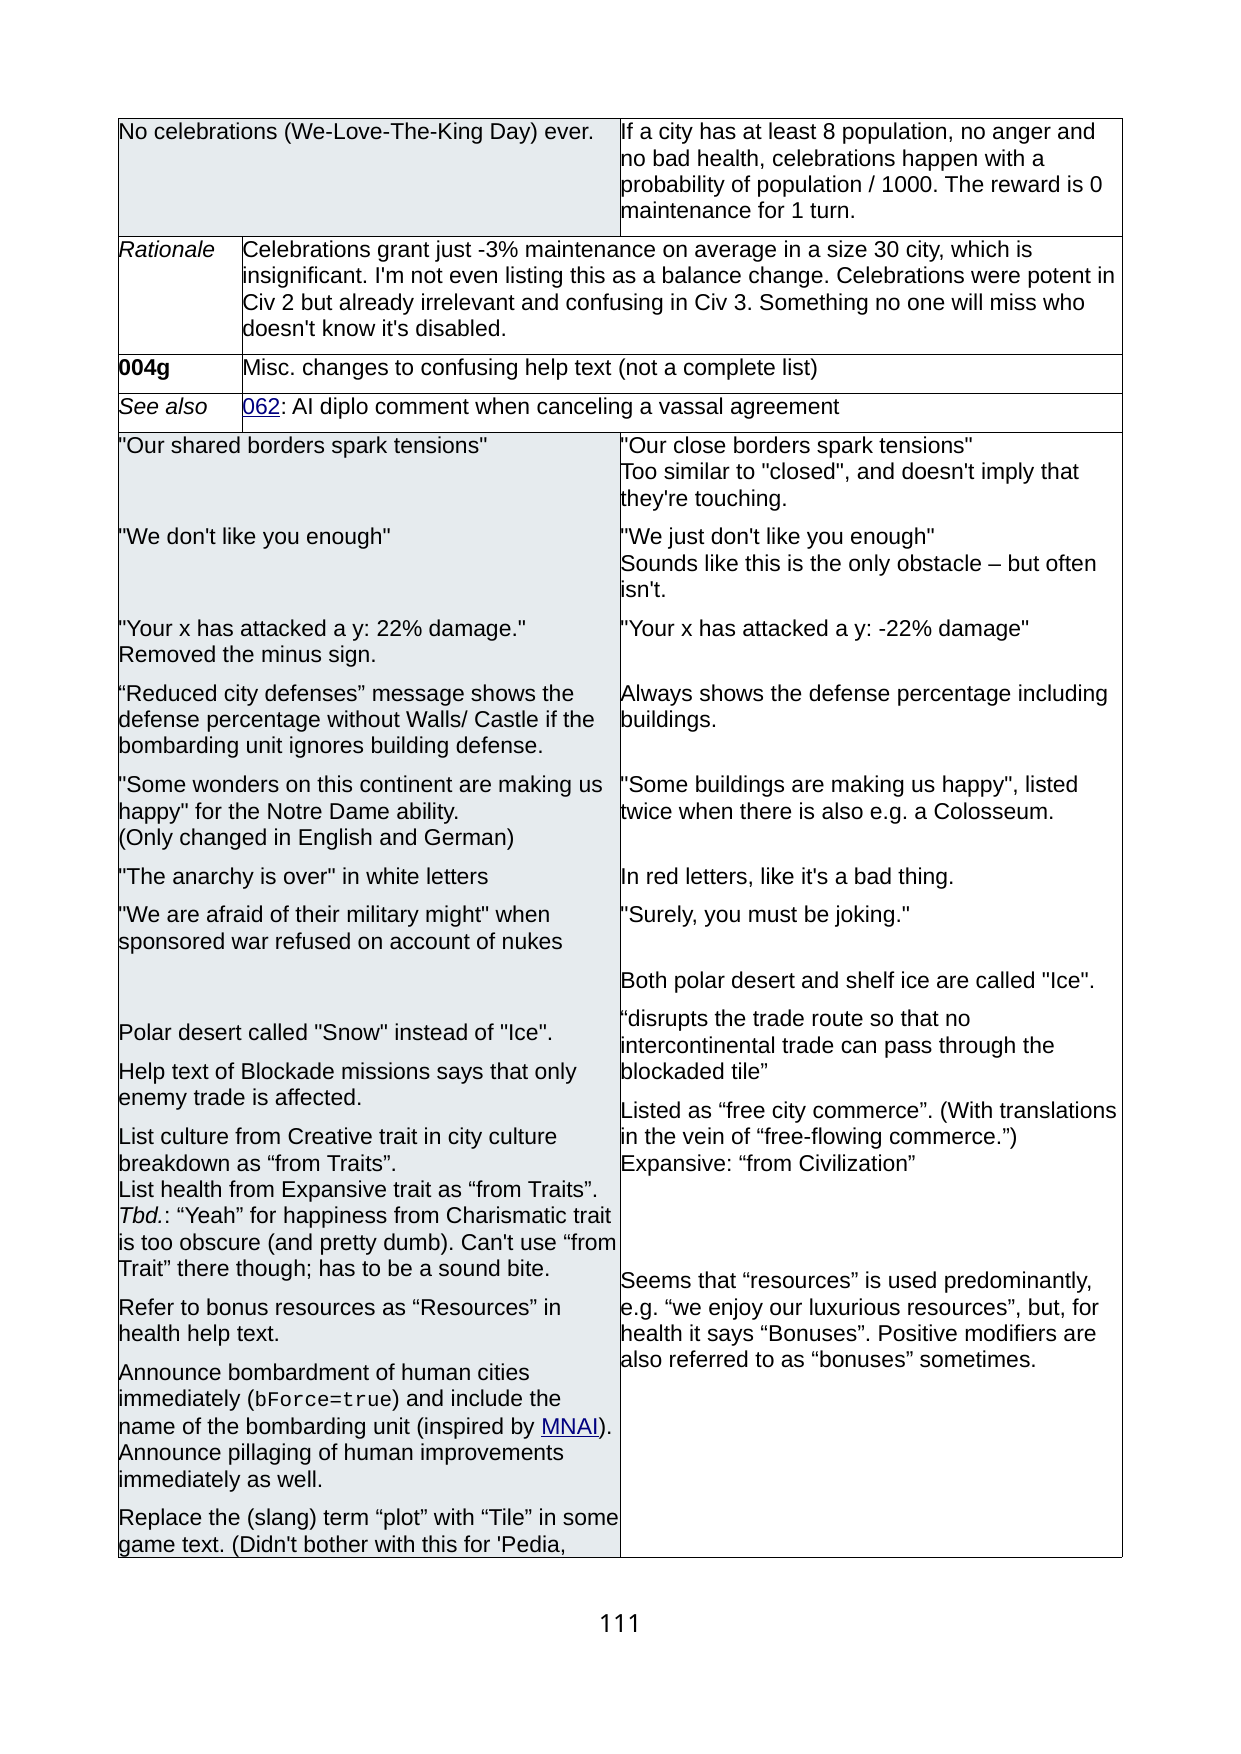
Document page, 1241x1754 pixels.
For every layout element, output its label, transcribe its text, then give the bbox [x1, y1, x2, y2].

table_cell 062: AI diplo comment when canceling a vassal agreement [243, 394, 1122, 432]
table_cell 004g [119, 355, 242, 393]
table_cell Celebrations grant just -3% maintenance on average in a size 30 city, which is insignificant. I'm not even listing this as a balance change. Celebrations were potent in Civ 2 but already irrelevant and confusing in Civ 3. Something no one will miss who doesn't know it's disabled. [243, 237, 1122, 354]
table_cell No celebrations (We-Love-The-King Day) ever. [119, 119, 620, 236]
table_cell Misc. changes to confusing help text (not a complete list) [243, 355, 1122, 393]
table_cell "Our shared borders spark tensions" "We don't like you enough" "Your x has attacked a y: 22% damage." Removed the minus sign. “Reduced city defenses” message shows the defense percentage without Walls/ Castle if the bombarding unit ignores building defense. "Some wonders on this continent are making us happy" for the Notre Dame ability. (Only changed in English and German) "The anarchy is over" in white letters "We are afraid of their military might" when sponsored war refused on account of nukes Polar desert called "Snow" instead of "Ice". Help text of Blockade missions says that only enemy trade is affected. List culture from Creative trait in city culture breakdown as “from Traits”. List health from Expansive trait as “from Traits”. Tbd.: “Yeah” for happiness from Charismatic trait is too obscure (and pretty dumb). Can't use “from Trait” there though; has to be a sound bite. Refer to bonus resources as “Resources” in health help text. Announce bombardment of human cities immediately (bForce=true) and include the name of the bombarding unit (inspired by MNAI). Announce pillaging of human improvements immediately as well. Replace the (slang) term “plot” with “Tile” in some game text. (Didn't bother with this for 'Pedia, [119, 433, 620, 1557]
table_cell If a city has at least 8 population, no anger and no bad health, celebrations happen with a probability of population / 1000. The reward is 0 maintenance for 1 turn. [621, 119, 1122, 236]
table_cell Rationale [119, 237, 242, 354]
table_cell "Our close borders spark tensions" Too similar to "closed", and doesn't imply that they're touching. "We just don't like you enough" Sounds like this is the only obstacle – but often isn't. "Your x has attacked a y: -22% damage" Always shows the defense percentage including buildings. "Some buildings are making us happy", listed twice when there is also e.g. a Colosseum. In red letters, like it's a bad thing. "Surely, you must be joking." Both polar desert and shelf ice are called "Ice". “disrupts the trade route so that no intercontinental trade can pass through the blockaded tile” Listed as “free city commerce”. (With translations in the vein of “free-flowing commerce.”) Expansive: “from Civilization” Seems that “resources” is used predominantly, e.g. “we enjoy our luxurious resources”, but, for health it says “Bonuses”. Positive modifiers are also referred to as “bonuses” sometimes. [621, 433, 1122, 1557]
table_cell See also [119, 394, 242, 432]
